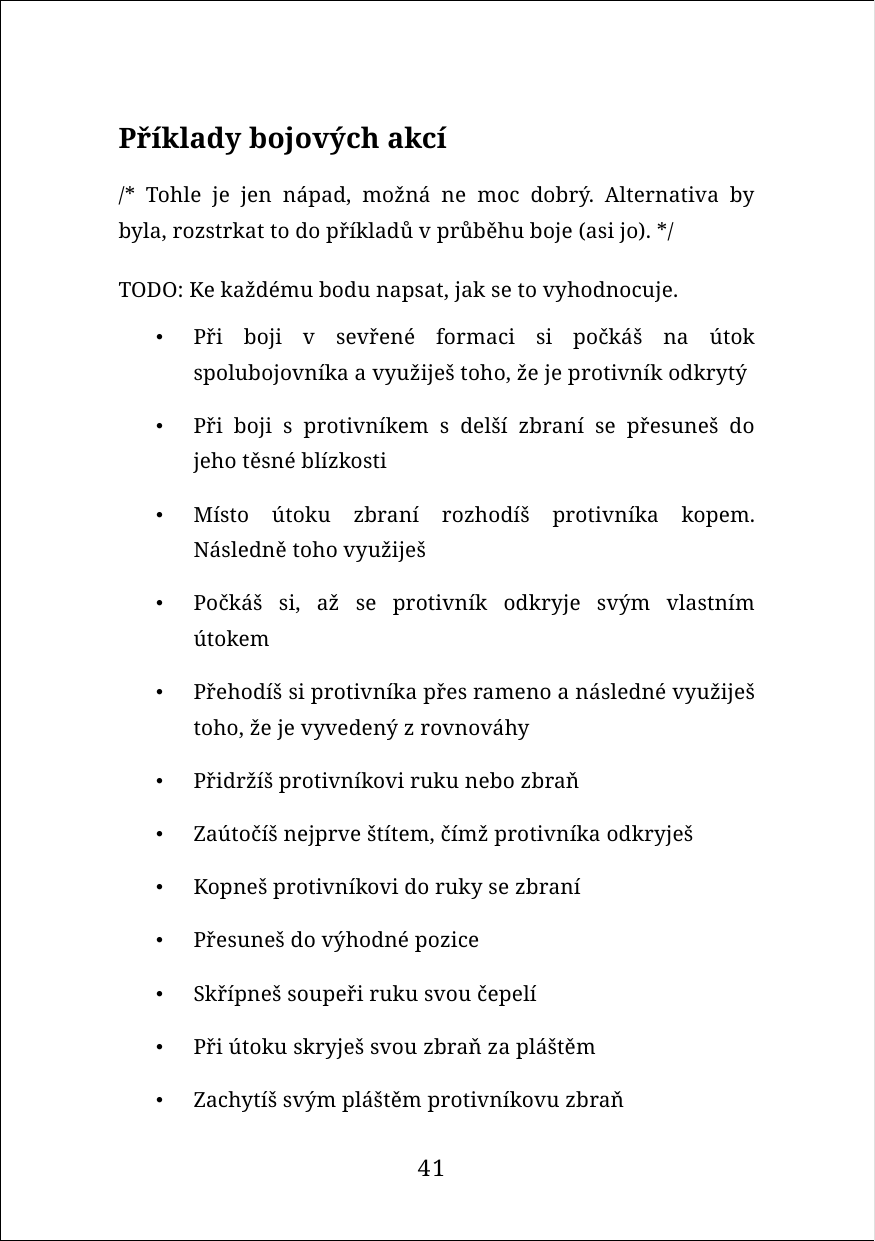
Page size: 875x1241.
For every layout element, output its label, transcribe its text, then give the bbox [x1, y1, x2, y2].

list Skřípneš soupeři ruku svou čepelí [156, 979, 756, 1007]
text TODO: Ke každému bodu napsat, jak se to vyhodnocuje. [118, 275, 756, 303]
subtitle Příklady bojových akcí [118, 118, 756, 157]
list Při boji s protivníkem s delší zbraní se přesuneš do jeho těsné blízkosti [156, 411, 756, 475]
list Místo útoku zbraní rozhodíš protivníka kopem. Následně toho využiješ [156, 500, 756, 564]
list Zaútočíš nejprve štítem, čímž protivníka odkryješ [156, 819, 756, 848]
list Přehodíš si protivníka přes rameno a následné využiješ toho, že je vyvedený z rovnováhy [156, 677, 756, 741]
list Při boji v sevřené formaci si počkáš na útok spolubojovníka a využiješ toho, že je protivník odkrytý [156, 322, 756, 386]
list Přesuneš do výhodné pozice [156, 926, 756, 954]
text /* Tohle je jen nápad, možná ne moc dobrý. Alternativa by byla, rozstrkat to do příkladů v průběhu boje (asi jo). */ [118, 180, 756, 244]
list Počkáš si, až se protivník odkryje svým vlastním útokem [156, 588, 756, 652]
list Přidržíš protivníkovi ruku nebo zbraň [156, 766, 756, 794]
list Zachytíš svým pláštěm protivníkovu zbraň [156, 1085, 756, 1114]
list Kopneš protivníkovi do ruky se zbraní [156, 872, 756, 901]
list Při útoku skryješ svou zbraň za pláštěm [156, 1032, 756, 1061]
